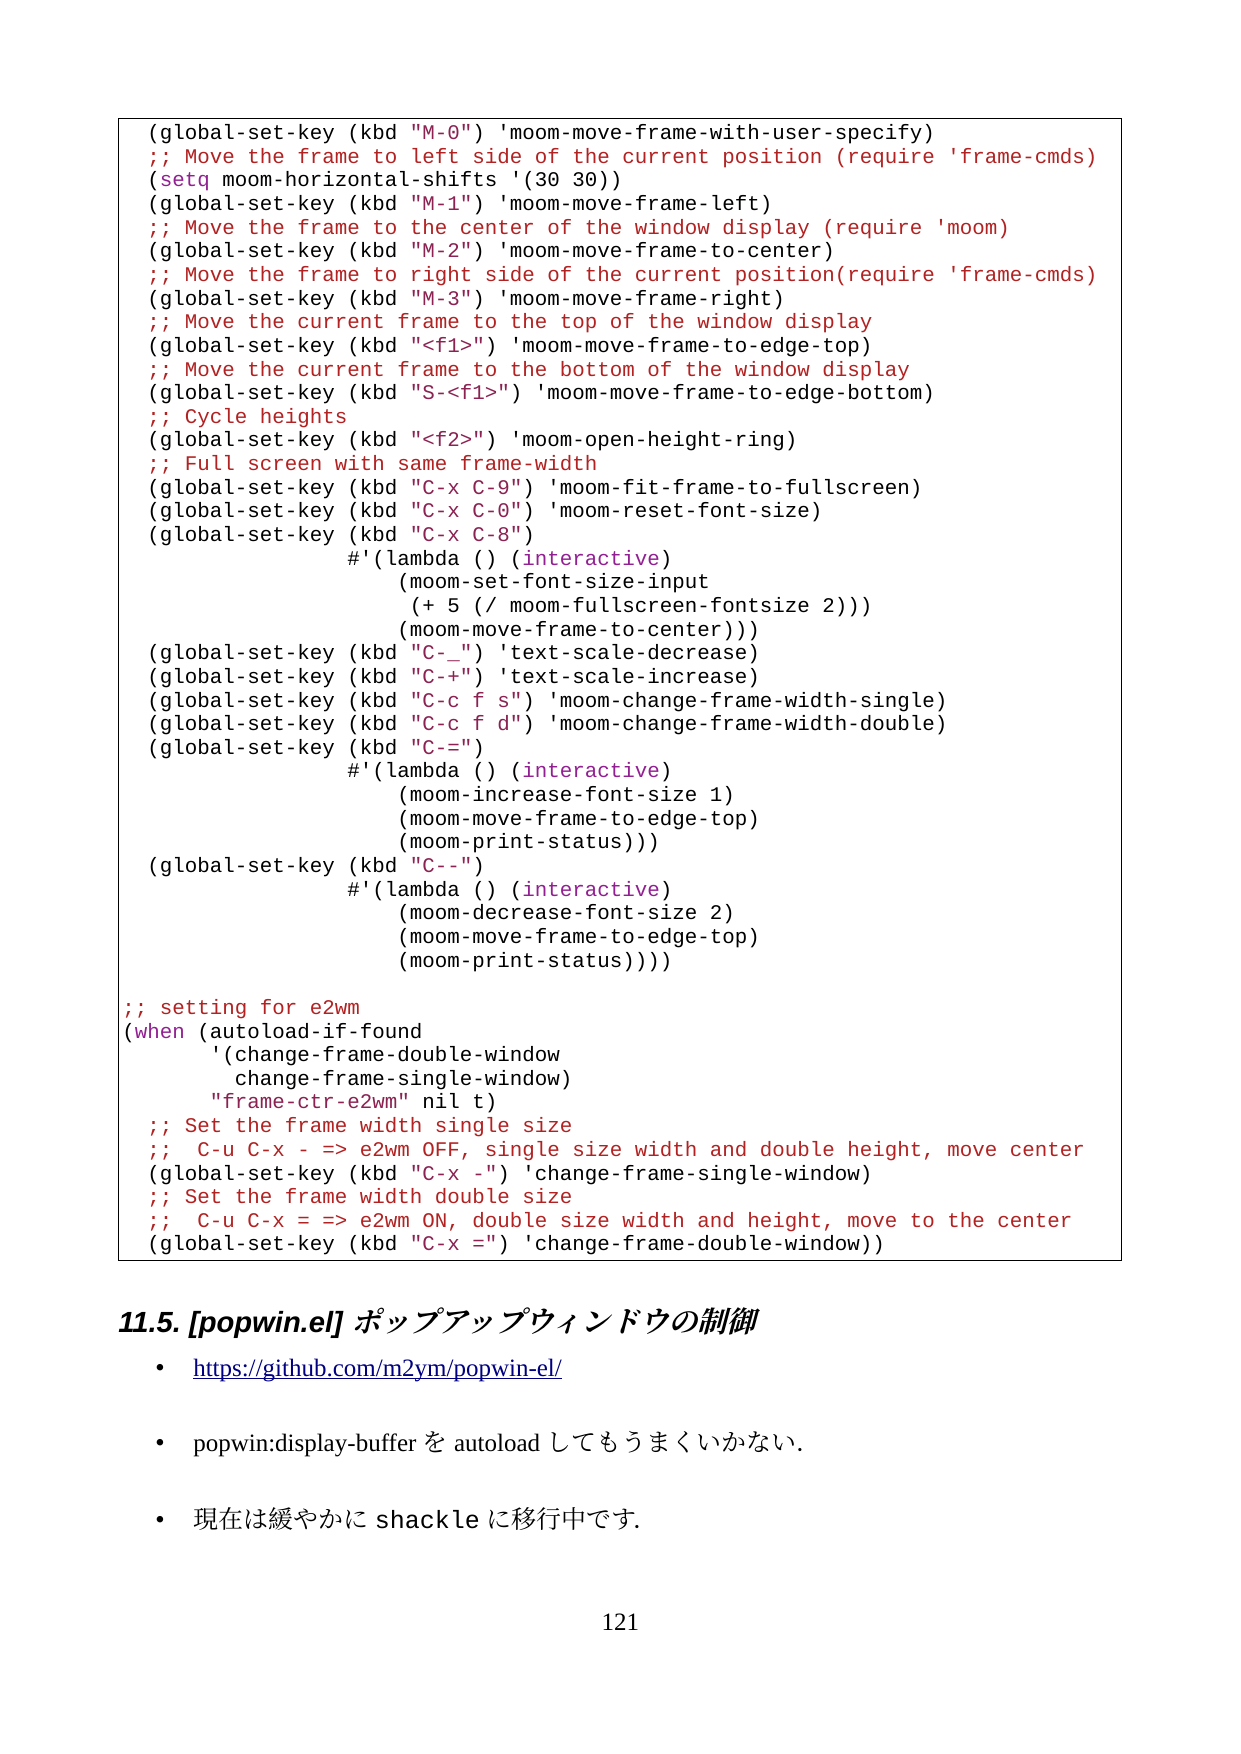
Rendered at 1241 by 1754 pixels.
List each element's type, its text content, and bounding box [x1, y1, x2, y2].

text (global-set-key (kbd "M-3") 'moom-move-frame-right) [119, 284, 1121, 307]
text ;; Move the current frame to the bottom of the window display [119, 354, 1121, 378]
text (global-set-key (kbd "S-<f1>") 'moom-move-frame-to-edge-bottom) [119, 378, 1121, 402]
text (moom-set-font-size-input [119, 567, 1121, 591]
text ;; Full screen with same frame-width [119, 449, 1121, 473]
text (global-set-key (kbd "C-x C-0") 'moom-reset-font-size) [119, 496, 1121, 520]
text #'(lambda () (interactive) [119, 875, 1121, 898]
text (moom-move-frame-to-edge-top) [119, 804, 1121, 827]
text (global-set-key (kbd "C--") [119, 851, 1121, 875]
text (global-set-key (kbd "M-0") 'moom-move-frame-with-user-specify) [119, 119, 1121, 142]
text ;; Cycle heights [119, 402, 1121, 426]
text (global-set-key (kbd "C-=") [119, 733, 1121, 757]
text (moom-print-status)))) [119, 946, 1121, 969]
text (global-set-key (kbd "C-x C-9") 'moom-fit-frame-to-fullscreen) [119, 473, 1121, 496]
text (setq moom-horizontal-shifts '(30 30)) [119, 165, 1121, 189]
text ;; Move the current frame to the top of the window display [119, 307, 1121, 331]
text ;; Move the frame to right side of the current position(require 'frame-cmds) [119, 260, 1121, 284]
text (moom-print-status))) [119, 827, 1121, 851]
text (moom-move-frame-to-center))) [119, 615, 1121, 638]
text (global-set-key (kbd "C-x C-8") [119, 520, 1121, 544]
list popwin:display-buffer を autoload してもうまくいかない． [156, 1423, 1122, 1487]
text (global-set-key (kbd "C-+") 'text-scale-increase) [119, 662, 1121, 686]
text (global-set-key (kbd "C-c f d") 'moom-change-frame-width-double) [119, 709, 1121, 733]
list https://github.com/m2ym/popwin-el/ [156, 1353, 1122, 1410]
text (global-set-key (kbd "C-x =") 'change-frame-double-window)) [119, 1229, 1121, 1260]
text ;; Move the frame to left side of the current position (require 'frame-cmds) [119, 142, 1121, 165]
text (global-set-key (kbd "C-_") 'text-scale-decrease) [119, 638, 1121, 662]
text '(change-frame-double-window [119, 1040, 1121, 1064]
text #'(lambda () (interactive) [119, 544, 1121, 567]
text (+ 5 (/ moom-fullscreen-fontsize 2))) [119, 591, 1121, 615]
text (global-set-key (kbd "<f1>") 'moom-move-frame-to-edge-top) [119, 331, 1121, 354]
text change-frame-single-window) [119, 1064, 1121, 1088]
subtitle [popwin.el] ポップアップウィンドウの制御 [118, 1298, 1122, 1340]
text (global-set-key (kbd "M-1") 'moom-move-frame-left) [119, 189, 1121, 213]
text (moom-decrease-font-size 2) [119, 898, 1121, 922]
text ;; Set the frame width double size [119, 1182, 1121, 1206]
text ;; Move the frame to the center of the window display (require 'moom) [119, 213, 1121, 236]
text (global-set-key (kbd "<f2>") 'moom-open-height-ring) [119, 426, 1121, 449]
text #'(lambda () (interactive) [119, 757, 1121, 780]
text (when (autoload-if-found [119, 1017, 1121, 1040]
text ;; setting for e2wm [119, 993, 1121, 1017]
text "frame-ctr-e2wm" nil t) [119, 1088, 1121, 1111]
text (moom-increase-font-size 1) [119, 780, 1121, 804]
text ;; Set the frame width single size [119, 1111, 1121, 1135]
list 現在は緩やかに shackle に移行中です． [156, 1500, 1122, 1565]
text ;; C-u C-x - => e2wm OFF, single size width and double height, move center [119, 1135, 1121, 1158]
text (global-set-key (kbd "C-x -") 'change-frame-single-window) [119, 1158, 1121, 1182]
text ;; C-u C-x = => e2wm ON, double size width and height, move to the center [119, 1206, 1121, 1229]
text (global-set-key (kbd "C-c f s") 'moom-change-frame-width-single) [119, 686, 1121, 709]
text (global-set-key (kbd "M-2") 'moom-move-frame-to-center) [119, 236, 1121, 260]
text (moom-move-frame-to-edge-top) [119, 922, 1121, 946]
